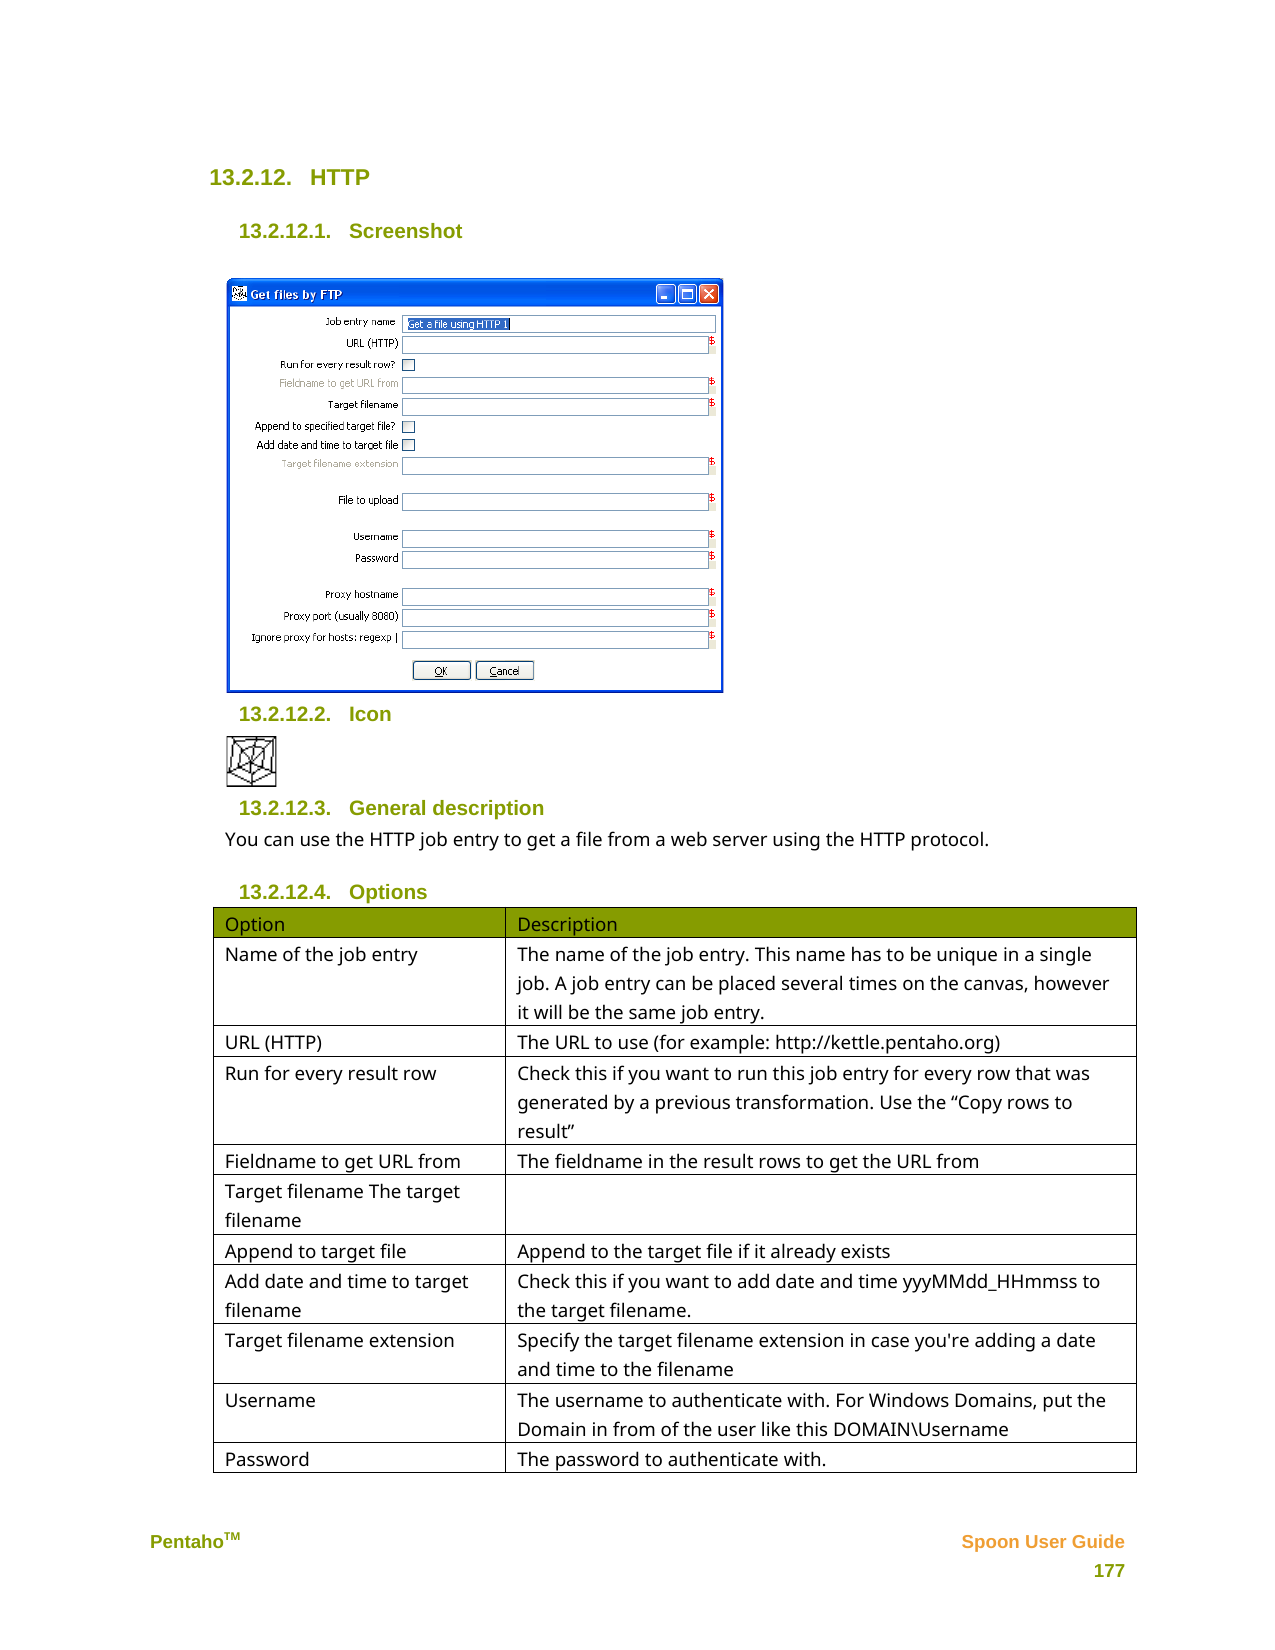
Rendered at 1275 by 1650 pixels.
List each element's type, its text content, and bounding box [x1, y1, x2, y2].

table_cell Check this if you want to add date and time yyyMMdd_HHmmss to the target filename. [506, 1265, 1136, 1323]
table_cell Target filename extension [214, 1324, 505, 1383]
table_cell Run for every result row [214, 1057, 505, 1144]
table_cell Specify the target filename extension in case you're adding a date and time to the filename [506, 1324, 1136, 1383]
table_cell Add date and time to target filename [214, 1265, 505, 1323]
table_cell Target filename The target filename [214, 1175, 505, 1234]
table_cell Check this if you want to run this job entry for every row that was generated by a previous transformation. Use the “Copy rows to result” [506, 1057, 1136, 1144]
table_cell [506, 1175, 1136, 1234]
table_cell The fieldname in the result rows to get the URL from [506, 1145, 1136, 1174]
table_cell Append to target file [214, 1235, 505, 1264]
subtitle Screenshot [239, 211, 1125, 246]
table_cell URL (HTTP) [214, 1026, 505, 1056]
table_cell Fieldname to get URL from [214, 1145, 505, 1174]
table_header Description [506, 908, 1136, 937]
subtitle Icon [239, 699, 1125, 728]
table_cell The name of the job entry. This name has to be unique in a single job. A job entry can be placed several times on the canvas, however it will be the same job entry. [506, 938, 1136, 1025]
subtitle General description [239, 793, 1125, 823]
table_cell Name of the job entry [214, 938, 505, 1025]
table_cell Append to the target file if it already exists [506, 1235, 1136, 1264]
subtitle Options [239, 871, 1125, 906]
picture [226, 278, 724, 693]
table_header Option [214, 908, 505, 937]
table_cell The username to authenticate with. For Windows Domains, put the Domain in from of the user like this DOMAIN\Username [506, 1384, 1136, 1442]
picture [226, 736, 277, 787]
table_cell Username [214, 1384, 505, 1442]
table_cell The URL to use (for example: http://kettle.pentaho.org) [506, 1026, 1136, 1056]
subtitle HTTP [209, 157, 1125, 192]
table_cell The password to authenticate with. [506, 1443, 1136, 1472]
table_cell Password [214, 1443, 505, 1472]
text You can use the HTTP job entry to get a file from a web server using the HTTP protocol. [225, 823, 1125, 852]
